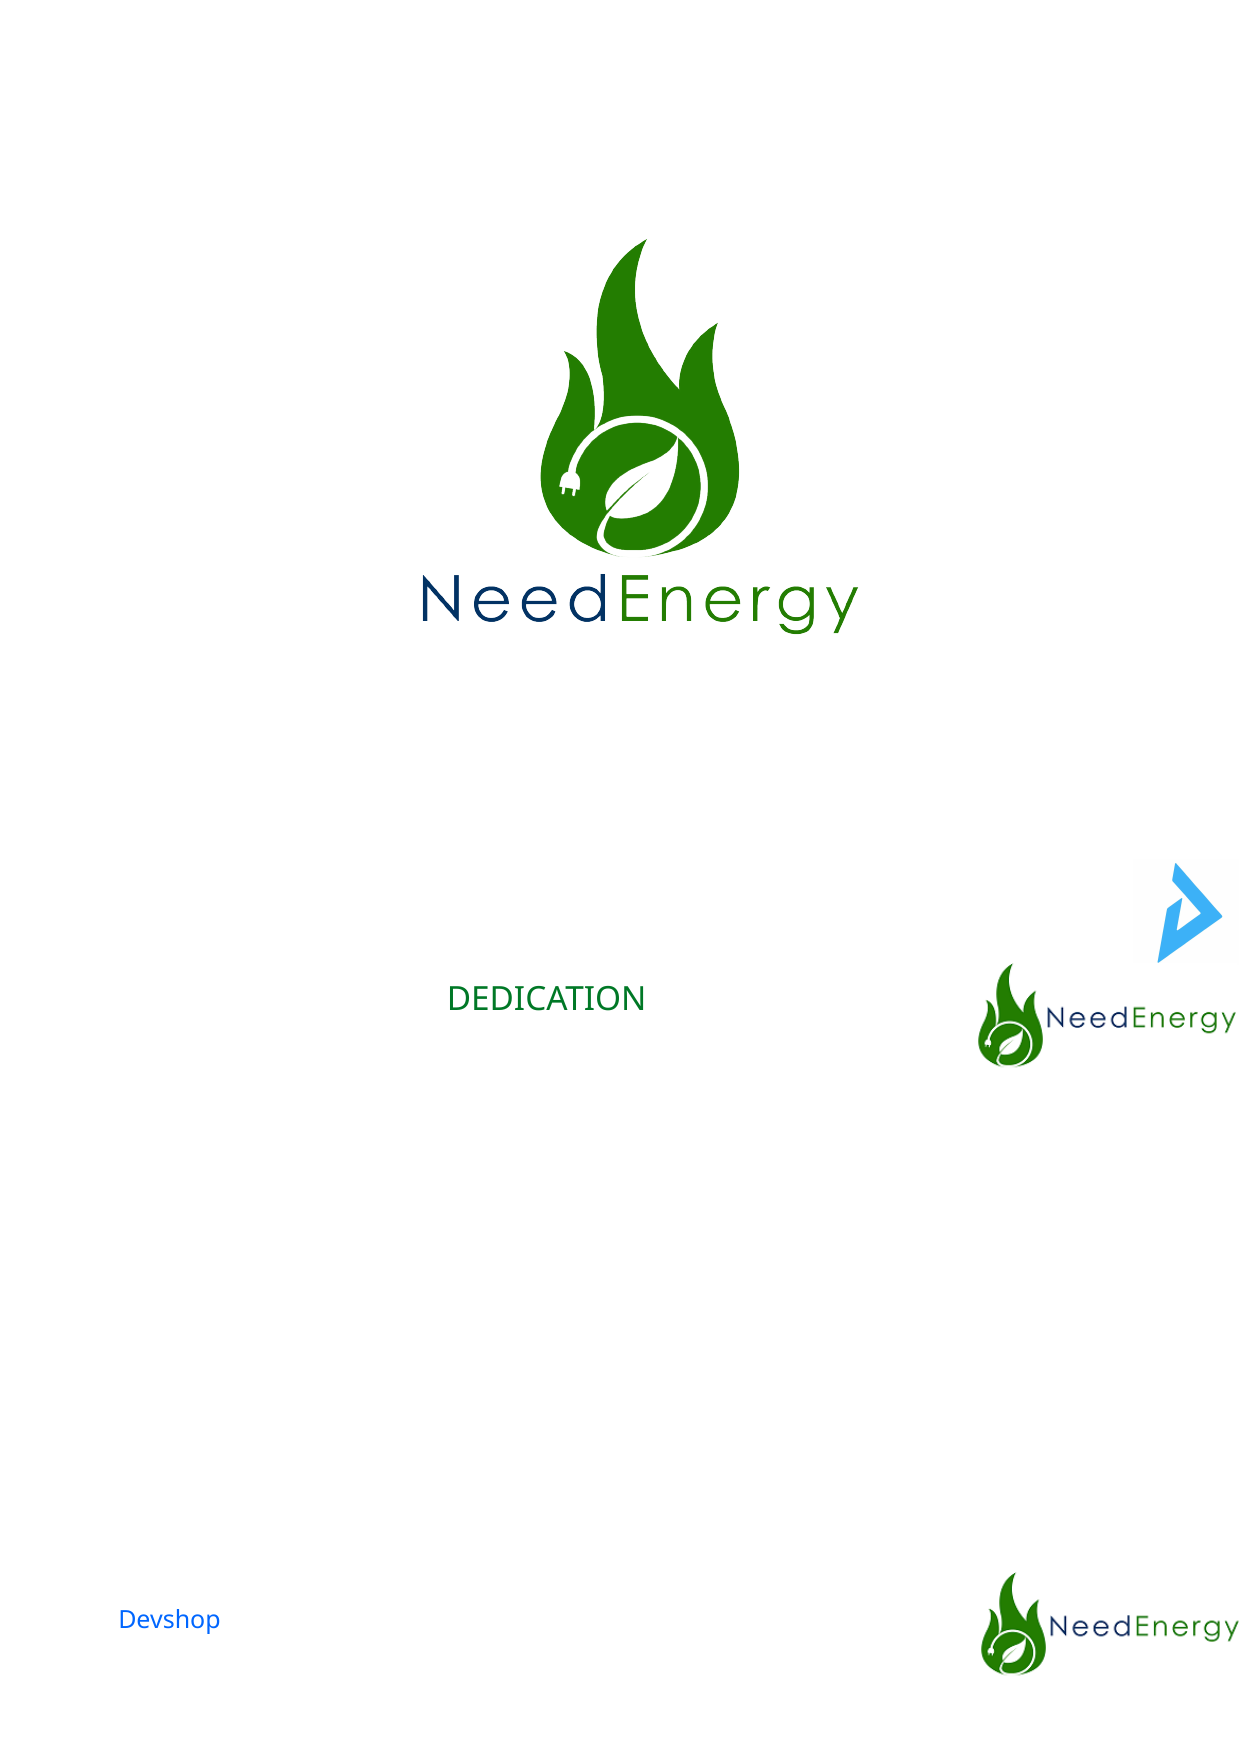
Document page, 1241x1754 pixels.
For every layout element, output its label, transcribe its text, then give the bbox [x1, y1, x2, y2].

picture [977, 1572, 1241, 1685]
picture [974, 859, 1239, 1077]
picture [321, 142, 955, 670]
text DEDICATION [118, 975, 974, 1021]
